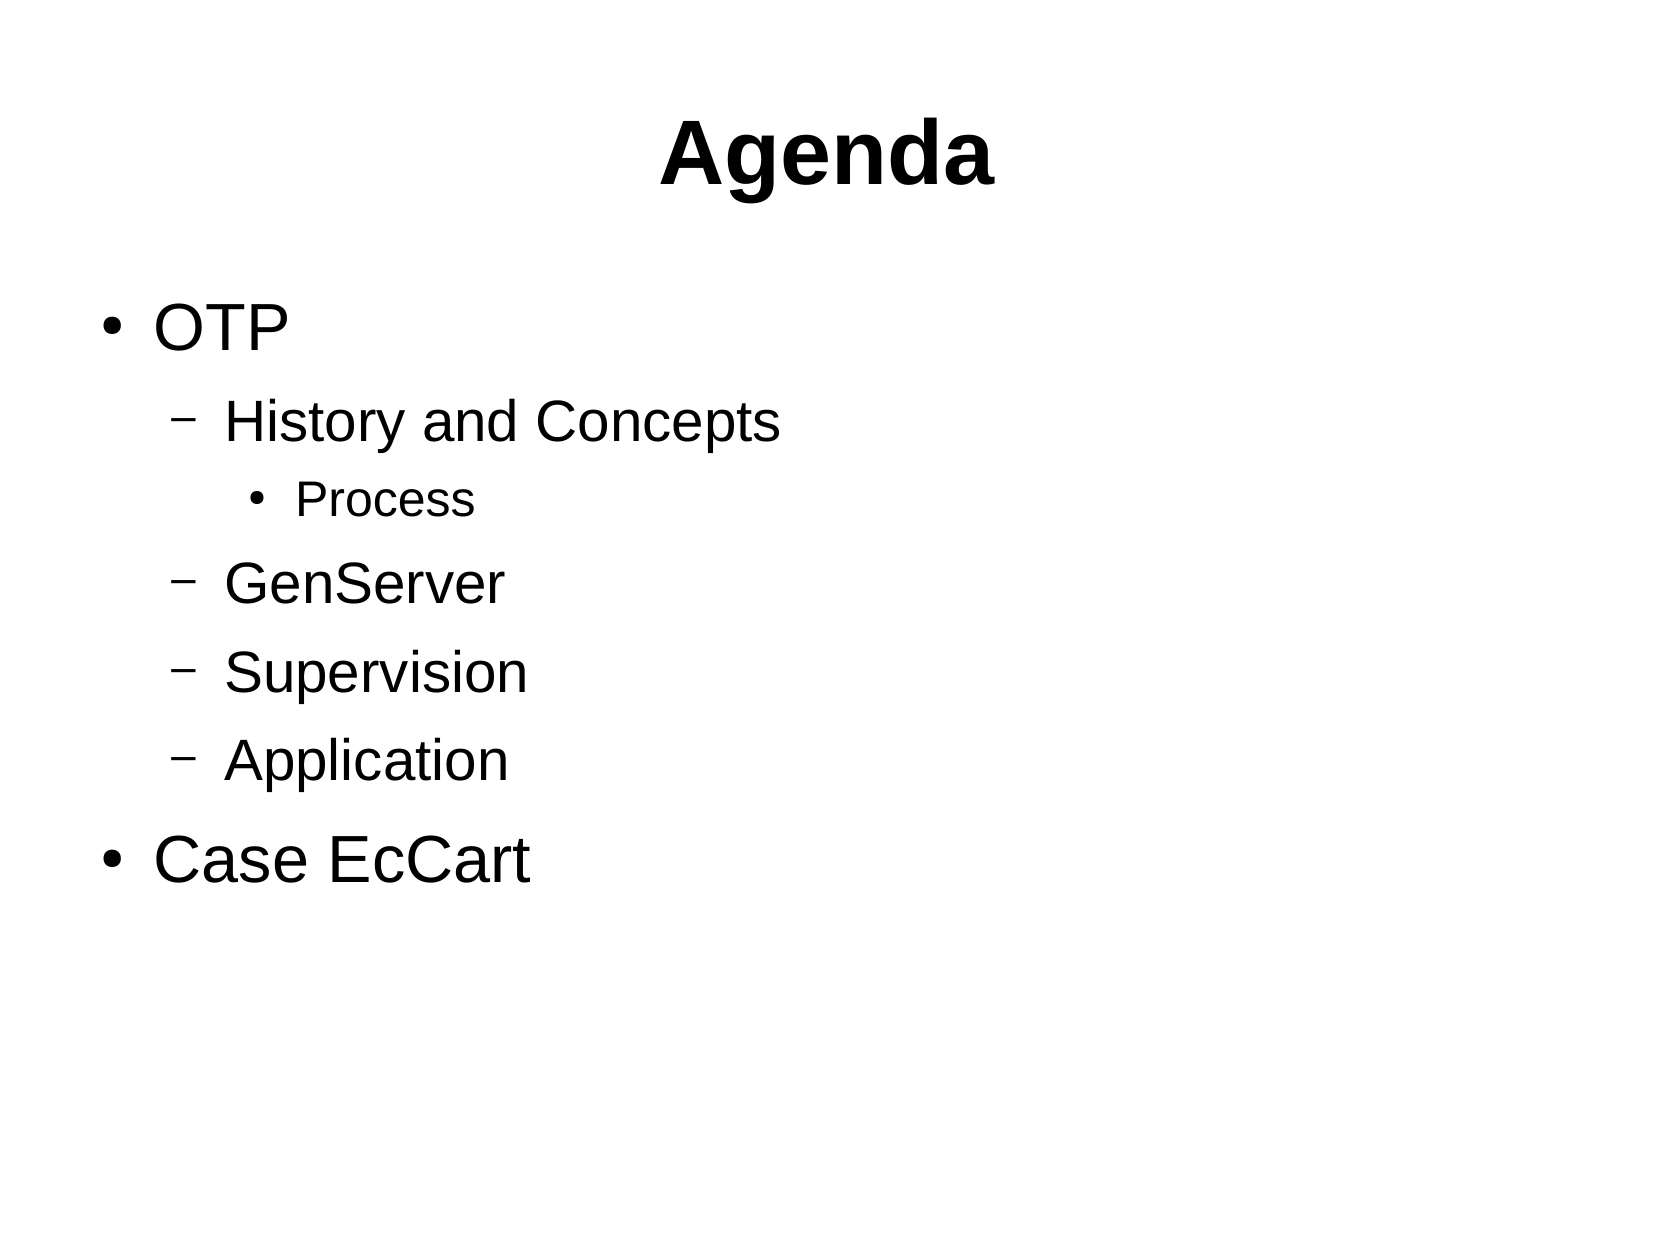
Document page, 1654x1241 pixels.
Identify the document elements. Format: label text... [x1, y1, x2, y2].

list OTP History and Concepts Process GenServer Supervision Application Case EcCart [82, 290, 1571, 1010]
title Agenda [82, 49, 1571, 257]
